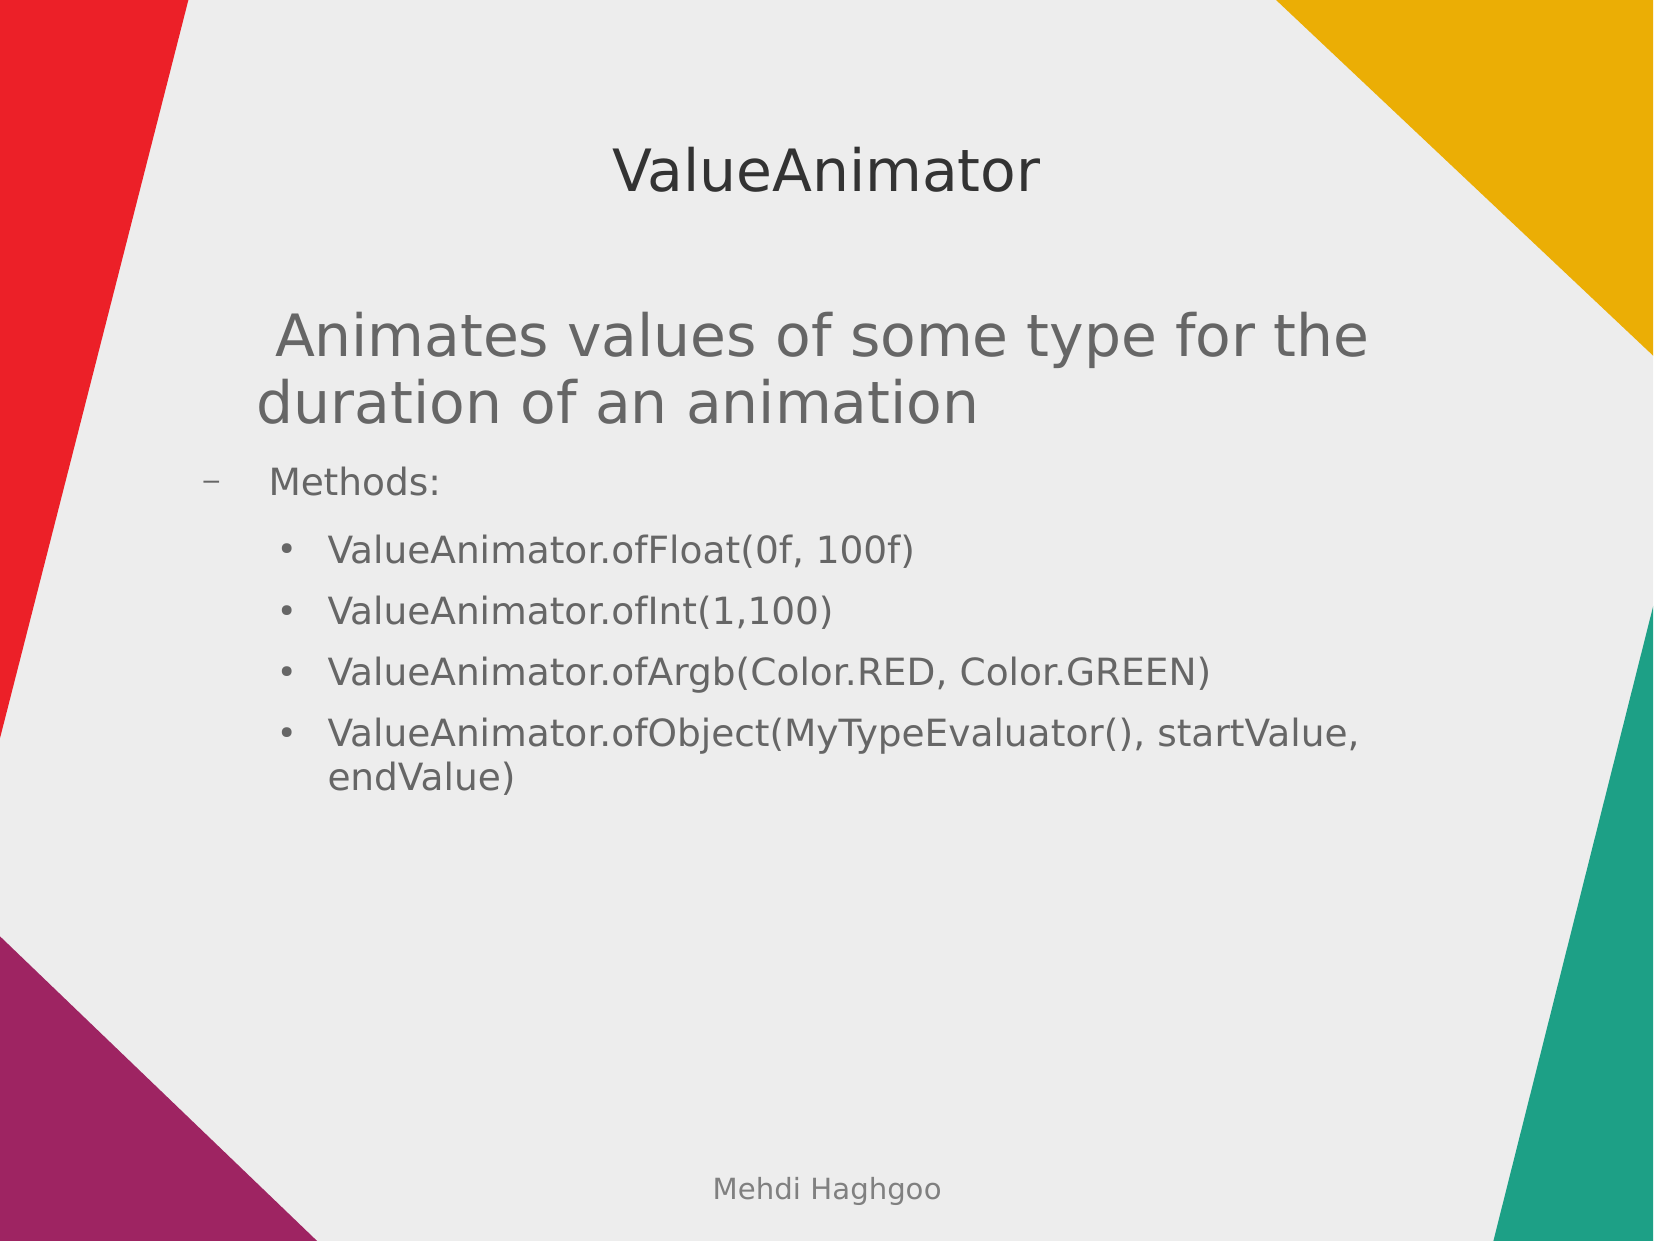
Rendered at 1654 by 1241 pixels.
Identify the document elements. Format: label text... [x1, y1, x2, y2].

title ValueAnimator [114, 73, 1539, 271]
list Animates values of some type for the duration of an animation Methods: ValueAnimator.ofFloat(0f, 100f) ValueAnimator.ofInt(1,100) ValueAnimator.ofArgb(Color.RED, Color.GREEN) ValueAnimator.ofObject(MyTypeEvaluator(), startValue, endValue) [114, 302, 1539, 1033]
